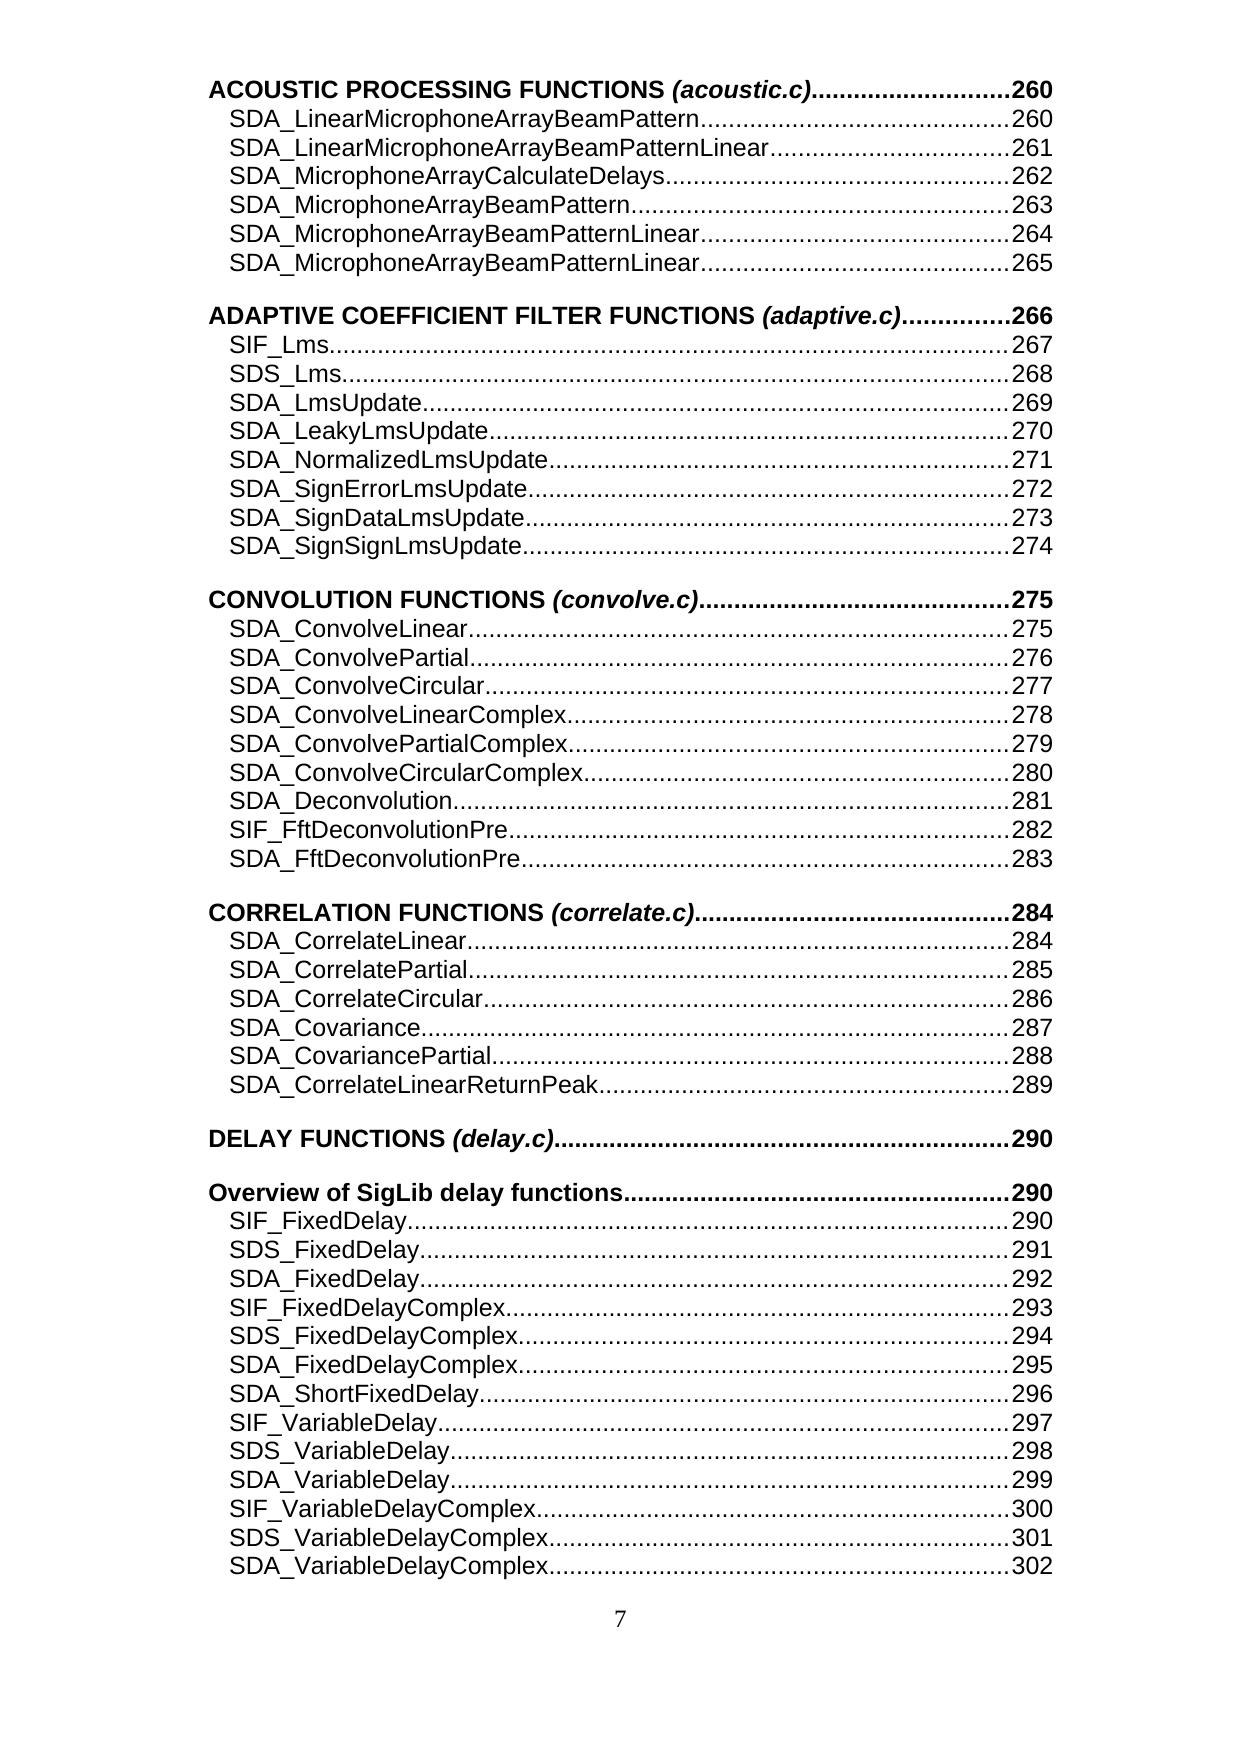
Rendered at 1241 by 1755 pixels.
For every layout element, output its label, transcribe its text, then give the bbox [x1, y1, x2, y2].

text SDA_Deconvolution 281 [229, 786, 1053, 815]
text SIF_FixedDelay 290 [229, 1206, 1053, 1235]
text SDS_VariableDelayComplex 301 [229, 1522, 1053, 1551]
text SDA_ConvolveCircularComplex 280 [229, 757, 1053, 786]
text SDA_Covariance 287 [229, 1012, 1053, 1041]
text SDA_SignSignLmsUpdate 274 [229, 531, 1053, 560]
text DELAY FUNCTIONS (delay.c) 290 [208, 1124, 1053, 1152]
text SDA_ConvolveLinear 275 [229, 614, 1053, 642]
text SDA_VariableDelay 299 [229, 1465, 1053, 1494]
text SIF_VariableDelayComplex 300 [229, 1494, 1053, 1522]
text Overview of SigLib delay functions 290 [208, 1177, 1053, 1206]
text SDA_CorrelateLinearReturnPeak 289 [229, 1070, 1053, 1099]
text SDA_VariableDelayComplex 302 [229, 1551, 1053, 1580]
text SDA_CorrelateCircular 286 [229, 984, 1053, 1012]
text SDA_ConvolveCircular 277 [229, 671, 1053, 700]
text SDS_FixedDelay 291 [229, 1235, 1053, 1264]
text SDA_FixedDelayComplex 295 [229, 1350, 1053, 1379]
text SDA_MicrophoneArrayBeamPatternLinear 264 [229, 219, 1053, 247]
text SDS_VariableDelay 298 [229, 1436, 1053, 1465]
text SDA_CorrelateLinear 284 [229, 926, 1053, 955]
text SDA_SignErrorLmsUpdate 272 [229, 474, 1053, 502]
text SDA_ConvolvePartial 276 [229, 642, 1053, 671]
text SDA_LinearMicrophoneArrayBeamPatternLinear 261 [229, 132, 1053, 161]
text SDA_LeakyLmsUpdate 270 [229, 416, 1053, 445]
text SDA_CorrelatePartial 285 [229, 955, 1053, 984]
text SDA_ConvolvePartialComplex 279 [229, 729, 1053, 757]
text SDA_LinearMicrophoneArrayBeamPattern 260 [229, 104, 1053, 132]
text SIF_Lms 267 [229, 330, 1053, 359]
text SDS_FixedDelayComplex 294 [229, 1321, 1053, 1350]
text SDS_Lms 268 [229, 359, 1053, 387]
text SDA_ShortFixedDelay 296 [229, 1379, 1053, 1407]
text SIF_VariableDelay 297 [229, 1407, 1053, 1436]
text ACOUSTIC PROCESSING FUNCTIONS (acoustic.c) 260 [208, 75, 1053, 104]
text SDA_CovariancePartial 288 [229, 1041, 1053, 1070]
text SDA_MicrophoneArrayBeamPatternLinear 265 [229, 247, 1053, 276]
text SDA_NormalizedLmsUpdate 271 [229, 445, 1053, 474]
text SIF_FixedDelayComplex 293 [229, 1292, 1053, 1321]
text SDA_ConvolveLinearComplex 278 [229, 700, 1053, 729]
text SDA_FftDeconvolutionPre 283 [229, 844, 1053, 872]
text SDA_SignDataLmsUpdate 273 [229, 502, 1053, 531]
text CORRELATION FUNCTIONS (correlate.c) 284 [208, 897, 1053, 926]
text ADAPTIVE COEFFICIENT FILTER FUNCTIONS (adaptive.c) 266 [208, 301, 1053, 330]
text SDA_MicrophoneArrayBeamPattern 263 [229, 190, 1053, 219]
text CONVOLUTION FUNCTIONS (convolve.c) 275 [208, 585, 1053, 614]
text SDA_LmsUpdate 269 [229, 387, 1053, 416]
text SIF_FftDeconvolutionPre 282 [229, 815, 1053, 844]
text SDA_FixedDelay 292 [229, 1264, 1053, 1292]
text SDA_MicrophoneArrayCalculateDelays 262 [229, 161, 1053, 190]
